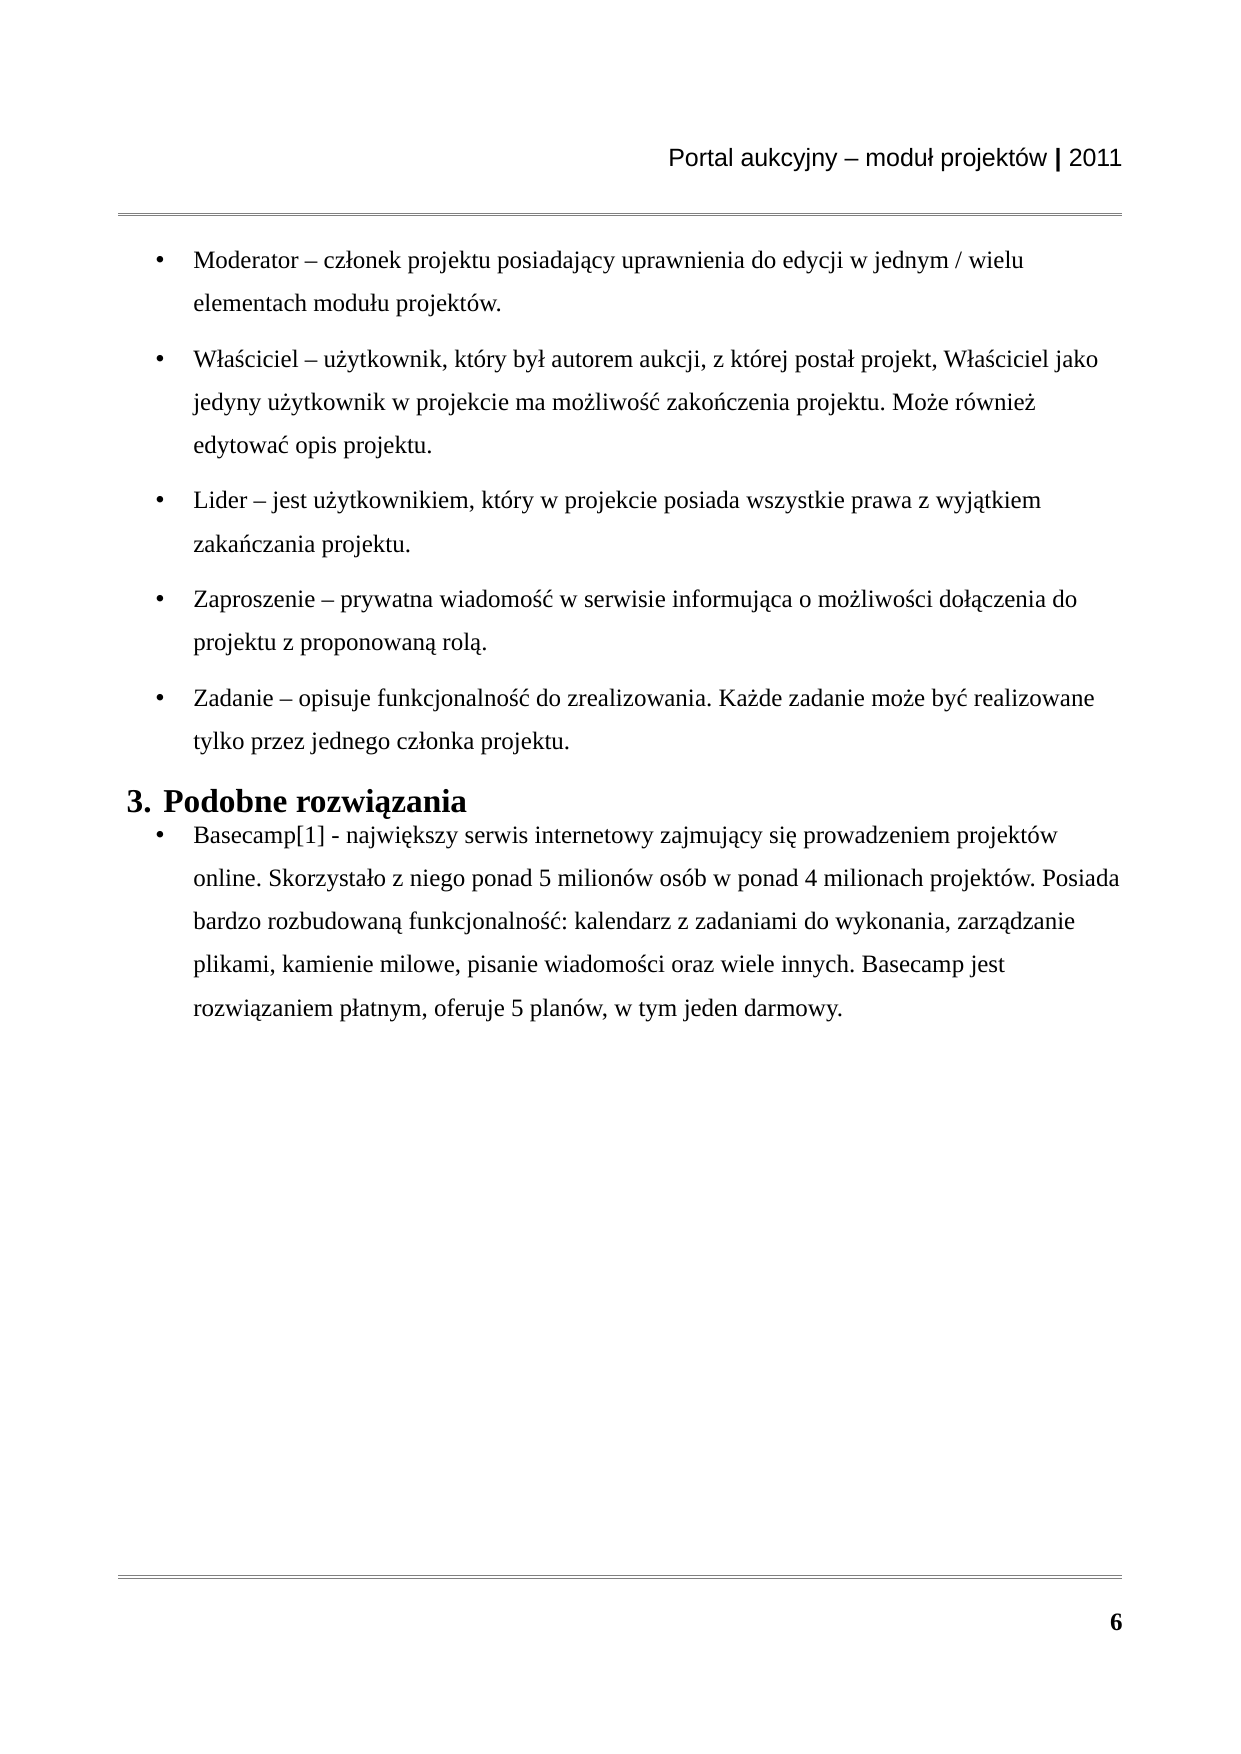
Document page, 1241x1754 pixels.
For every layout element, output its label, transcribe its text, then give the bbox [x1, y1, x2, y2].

list Basecamp[1] - największy serwis internetowy zajmujący się prowadzeniem projektów online. Skorzystało z niego ponad 5 milionów osób w ponad 4 milionach projektów. Posiada bardzo rozbudowaną funkcjonalność: kalendarz z zadaniami do wykonania, zarządzanie plikami, kamienie milowe, pisanie wiadomości oraz wiele innych. Basecamp jest rozwiązaniem płatnym, oferuje 5 planów, w tym jeden darmowy. [156, 820, 1122, 1021]
subtitle Podobne rozwiązania [118, 782, 1122, 820]
list Lider – jest użytkownikiem, który w projekcie posiada wszystkie prawa z wyjątkiem zakańczania projektu. [156, 486, 1122, 557]
list Zadanie – opisuje funkcjonalność do zrealizowania. Każde zadanie może być realizowane tylko przez jednego członka projektu. [156, 683, 1122, 755]
list Zaproszenie – prywatna wiadomość w serwisie informująca o możliwości dołączenia do projektu z proponowaną rolą. [156, 584, 1122, 656]
list Moderator – członek projektu posiadający uprawnienia do edycji w jednym / wielu elementach modułu projektów. [156, 245, 1122, 317]
list Właściciel – użytkownik, który był autorem aukcji, z której postał projekt, Właściciel jako jedyny użytkownik w projekcie ma możliwość zakończenia projektu. Może również edytować opis projektu. [156, 344, 1122, 459]
